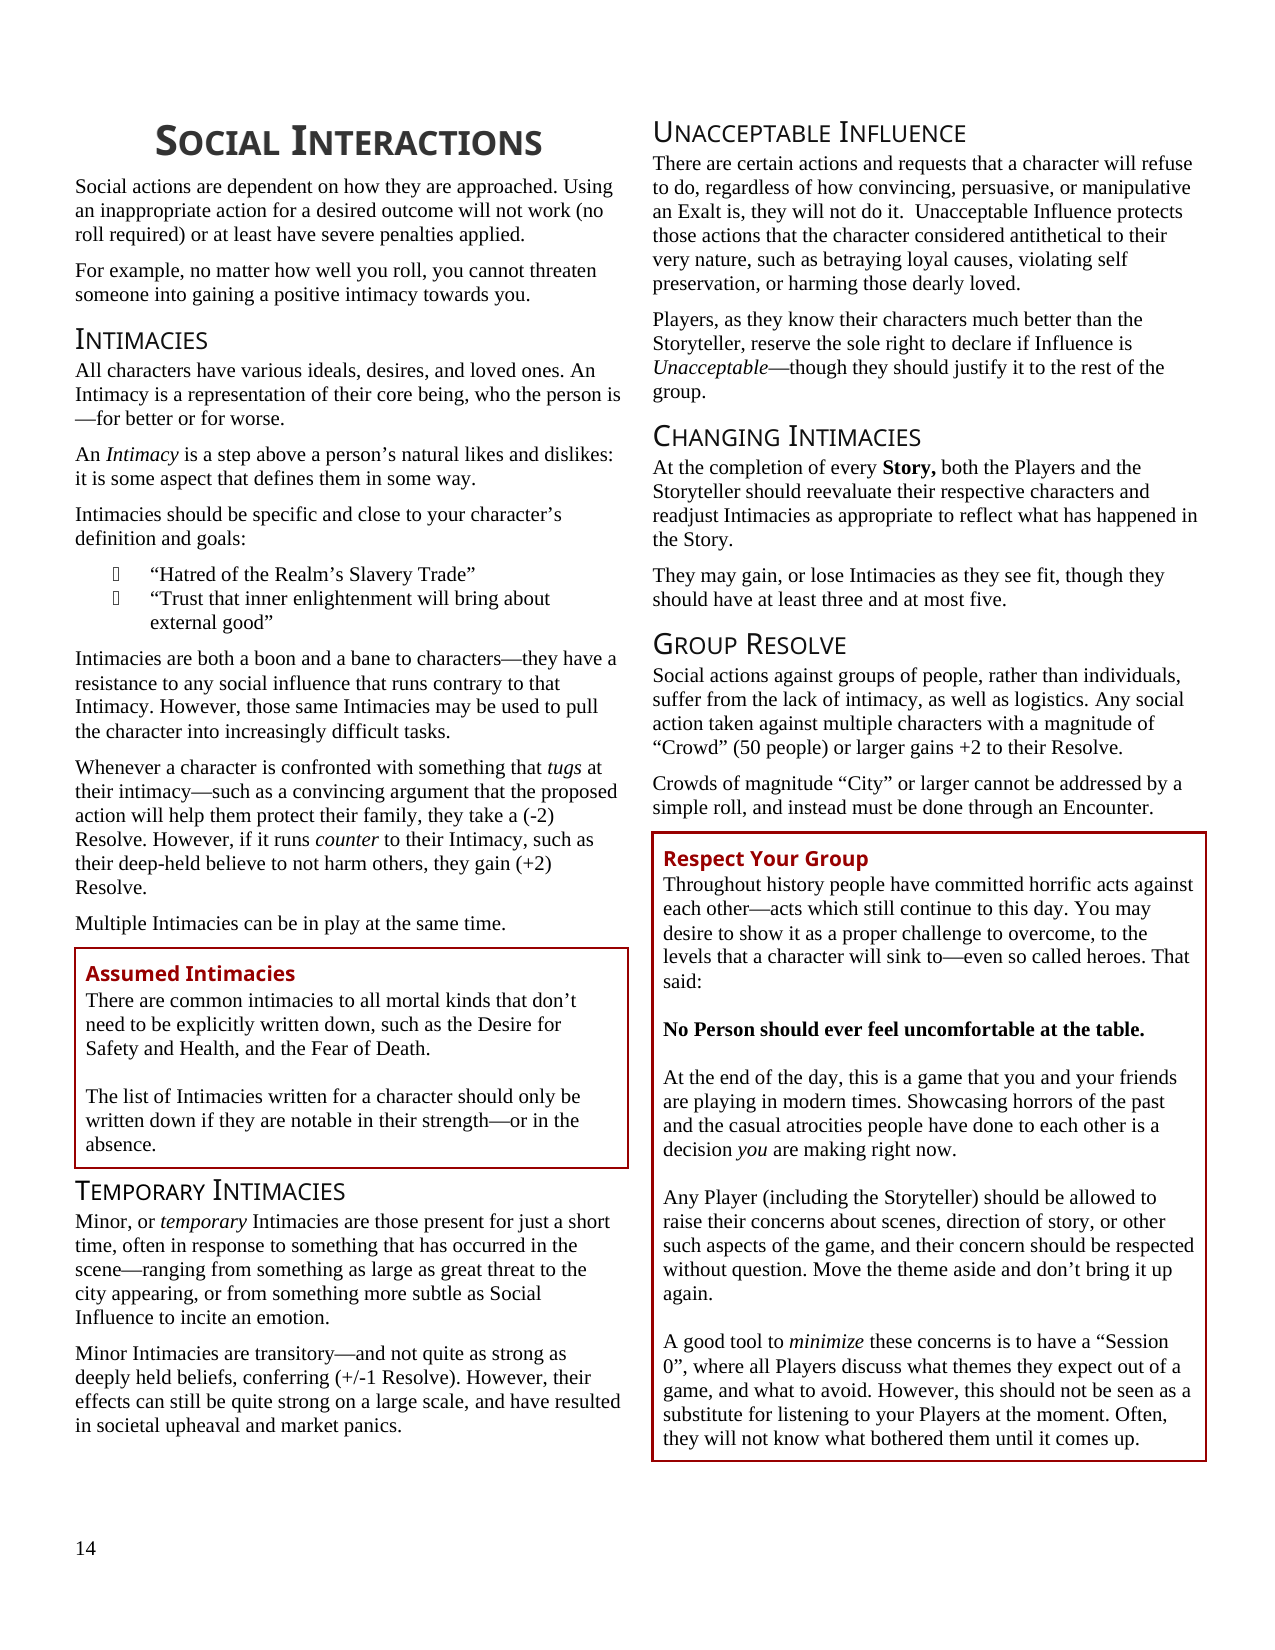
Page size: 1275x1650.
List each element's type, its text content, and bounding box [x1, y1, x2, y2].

text Intimacies should be specific and close to your character’s definition and goals: [75, 502, 622, 550]
table_header Assumed Intimacies There are common intimacies to all mortal kinds that don’t need to be explicitly written down, such as the Desire for Safety and Health, and the Fear of Death. The list of Intimacies written for a character should only be written down if they are notable in their strength—or in the absence. [76, 949, 627, 1167]
subtitle Intimacies [75, 318, 622, 358]
subtitle Changing Intimacies [652, 415, 1200, 455]
text Players, as they know their characters much better than the Storyteller, reserve the sole right to declare if Influence is Unacceptable—though they should justify it to the rest of the group. [652, 307, 1200, 403]
table_header Respect Your Group Throughout history people have committed horrific acts against each other—acts which still continue to this day. You may desire to show it as a proper challenge to overcome, to the levels that a character will sink to—even so called heroes. That said: No Person should ever feel uncomfortable at the table. At the end of the day, this is a game that you and your friends are playing in modern times. Showcasing horrors of the past and the casual atrocities people have done to each other is a decision you are making right now. Any Player (including the Storyteller) should be allowed to raise their concerns about scenes, direction of story, or other such aspects of the game, and their concern should be respected without question. Move the theme aside and don’t bring it up again. A good tool to minimize these concerns is to have a “Session 0”, where all Players discuss what themes they expect out of a game, and what to avoid. However, this should not be seen as a substitute for listening to your Players at the moment. Often, they will not know what bothered them until it comes up. [654, 834, 1205, 1460]
subtitle Temporary Intimacies [75, 1169, 622, 1208]
text Whenever a character is confronted with something that tugs at their intimacy—such as a convincing argument that the proposed action will help them protect their family, they take a (-2) Resolve. However, if it runs counter to their Intimacy, such as their deep-held believe to not harm others, they gain (+2) Resolve. [75, 754, 622, 899]
text All characters have various ideals, desires, and loved ones. An Intimacy is a representation of their core being, who the person is—for better or for worse. [75, 358, 622, 430]
text At the completion of every Story, both the Players and the Storyteller should reevaluate their respective characters and readjust Intimacies as appropriate to reflect what has happened in the Story. [652, 455, 1200, 551]
list “Hatred of the Realm’s Slavery Trade” [112, 562, 622, 586]
list “Trust that inner enlightenment will bring about external good” [112, 586, 622, 634]
text Multiple Intimacies can be in play at the same time. [75, 911, 622, 935]
subtitle Social Interactions [75, 111, 622, 168]
text They may gain, or lose Intimacies as they see fit, though they should have at least three and at most five. [652, 563, 1200, 611]
text For example, no matter how well you roll, you cannot threaten someone into gaining a positive intimacy towards you. [75, 258, 622, 306]
text Crowds of magnitude “City” or larger cannot be addressed by a simple roll, and instead must be done through an Encounter. [652, 771, 1200, 819]
text Intimacies are both a boon and a bane to characters—they have a resistance to any social influence that runs contrary to that Intimacy. However, those same Intimacies may be used to pull the character into increasingly difficult tasks. [75, 646, 622, 743]
text Minor Intimacies are transitory—and not quite as strong as deeply held beliefs, conferring (+/-1 Resolve). However, their effects can still be quite strong on a large scale, and have resulted in societal upheaval and market panics. [75, 1341, 622, 1437]
text Social actions against groups of people, rather than individuals, suffer from the lack of intimacy, as well as logistics. Any social action taken against multiple characters with a magnitude of “Crowd” (50 people) or larger gains +2 to their Resolve. [652, 663, 1200, 759]
text An Intimacy is a step above a person’s natural likes and dislikes: it is some aspect that defines them in some way. [75, 442, 622, 490]
text There are certain actions and requests that a character will refuse to do, regardless of how convincing, persuasive, or manipulative an Exalt is, they will not do it. Unacceptable Influence protects those actions that the character considered antithetical to their very nature, such as betraying loyal causes, violating self preservation, or harming those dearly loved. [652, 151, 1200, 295]
text Minor, or temporary Intimacies are those present for just a short time, often in response to something that has occurred in the scene—ranging from something as large as great threat to the city appearing, or from something more subtle as Social Influence to incite an emotion. [75, 1208, 622, 1329]
subtitle Group Resolve [652, 623, 1200, 663]
subtitle Unacceptable Influence [652, 111, 1200, 151]
text Social actions are dependent on how they are approached. Using an inappropriate action for a desired outcome will not work (no roll required) or at least have severe penalties applied. [75, 174, 622, 246]
